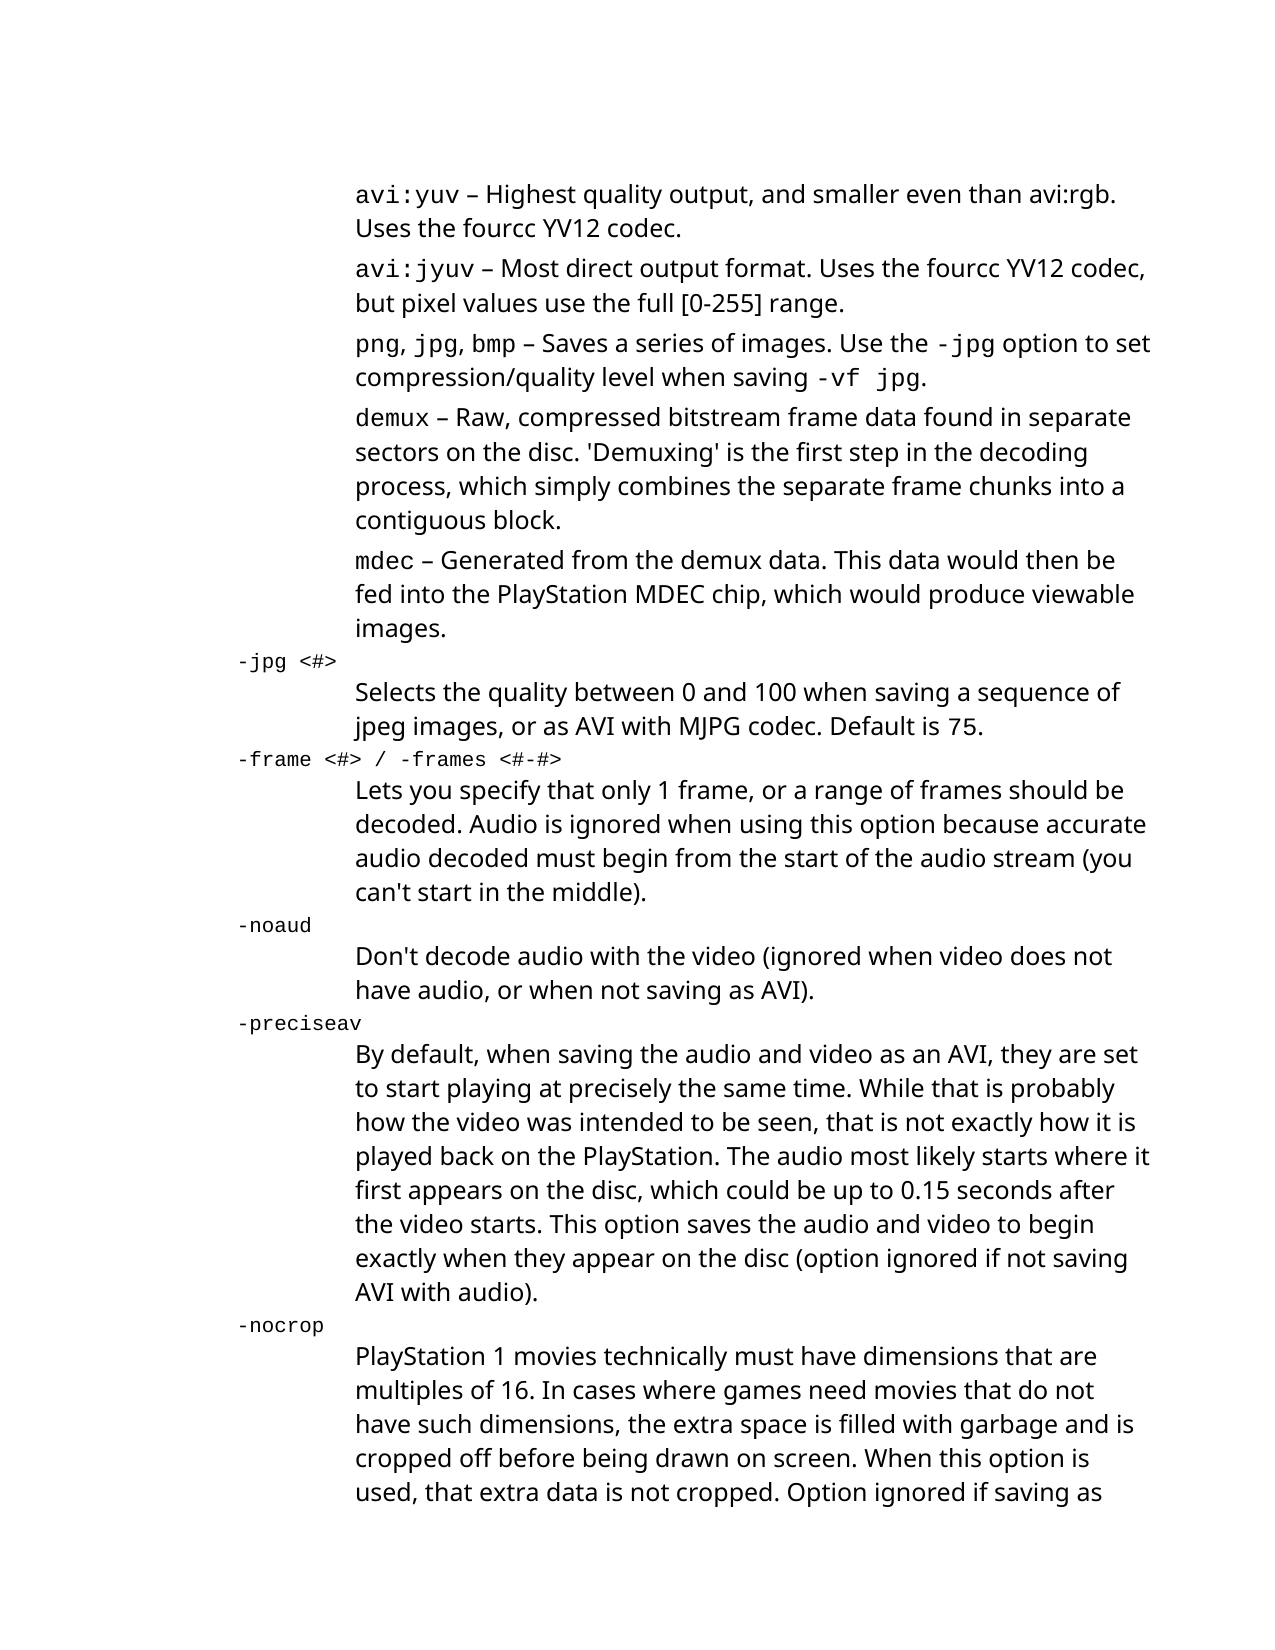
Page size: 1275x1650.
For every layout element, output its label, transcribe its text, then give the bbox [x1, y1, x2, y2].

text Lets you specify that only 1 frame, or a range of frames should be decoded. Audio is ignored when using this option because accurate audio decoded must begin from the start of the audio stream (you can't start in the middle). [355, 773, 1156, 909]
text By default, when saving the audio and video as an AVI, they are set to start playing at precisely the same time. While that is probably how the video was intended to be seen, that is not exactly how it is played back on the PlayStation. The audio most likely starts where it first appears on the disc, which could be up to 0.15 seconds after the video starts. This option saves the audio and video to begin exactly when they appear on the disc (option ignored if not saving AVI with audio). [355, 1036, 1156, 1309]
text demux – Raw, compressed bitstream frame data found in separate sectors on the disc. 'Demuxing' is the first step in the decoding process, which simply combines the separate frame chunks into a contiguous block. [355, 400, 1156, 537]
text -preciseav [237, 1013, 1156, 1036]
text Selects the quality between 0 and 100 when saving a sequence of jpeg images, or as AVI with MJPG codec. Default is 75. [355, 675, 1156, 743]
text png, jpg, bmp – Saves a series of images. Use the -jpg option to set compression/quality level when saving -vf jpg. [355, 326, 1156, 394]
text avi:yuv – Highest quality output, and smaller even than avi:rgb. Uses the fourcc YV12 codec. [355, 177, 1156, 245]
text -nocrop [237, 1315, 1156, 1339]
text Don't decode audio with the video (ignored when video does not have audio, or when not saving as AVI). [355, 939, 1156, 1007]
text PlayStation 1 movies technically must have dimensions that are multiples of 16. In cases where games need movies that do not have such dimensions, the extra space is filled with garbage and is cropped off before being drawn on screen. When this option is used, that extra data is not cropped. Option ignored if saving as [355, 1339, 1156, 1509]
text -noaud [237, 915, 1156, 939]
text avi:jyuv – Most direct output format. Uses the fourcc YV12 codec, but pixel values use the full [0-255] range. [355, 251, 1156, 319]
text mdec – Generated from the demux data. This data would then be fed into the PlayStation MDEC chip, which would produce viewable images. [355, 543, 1156, 645]
text -frame <#> / -frames <#-#> [237, 749, 1156, 773]
text -jpg <#> [237, 651, 1156, 675]
